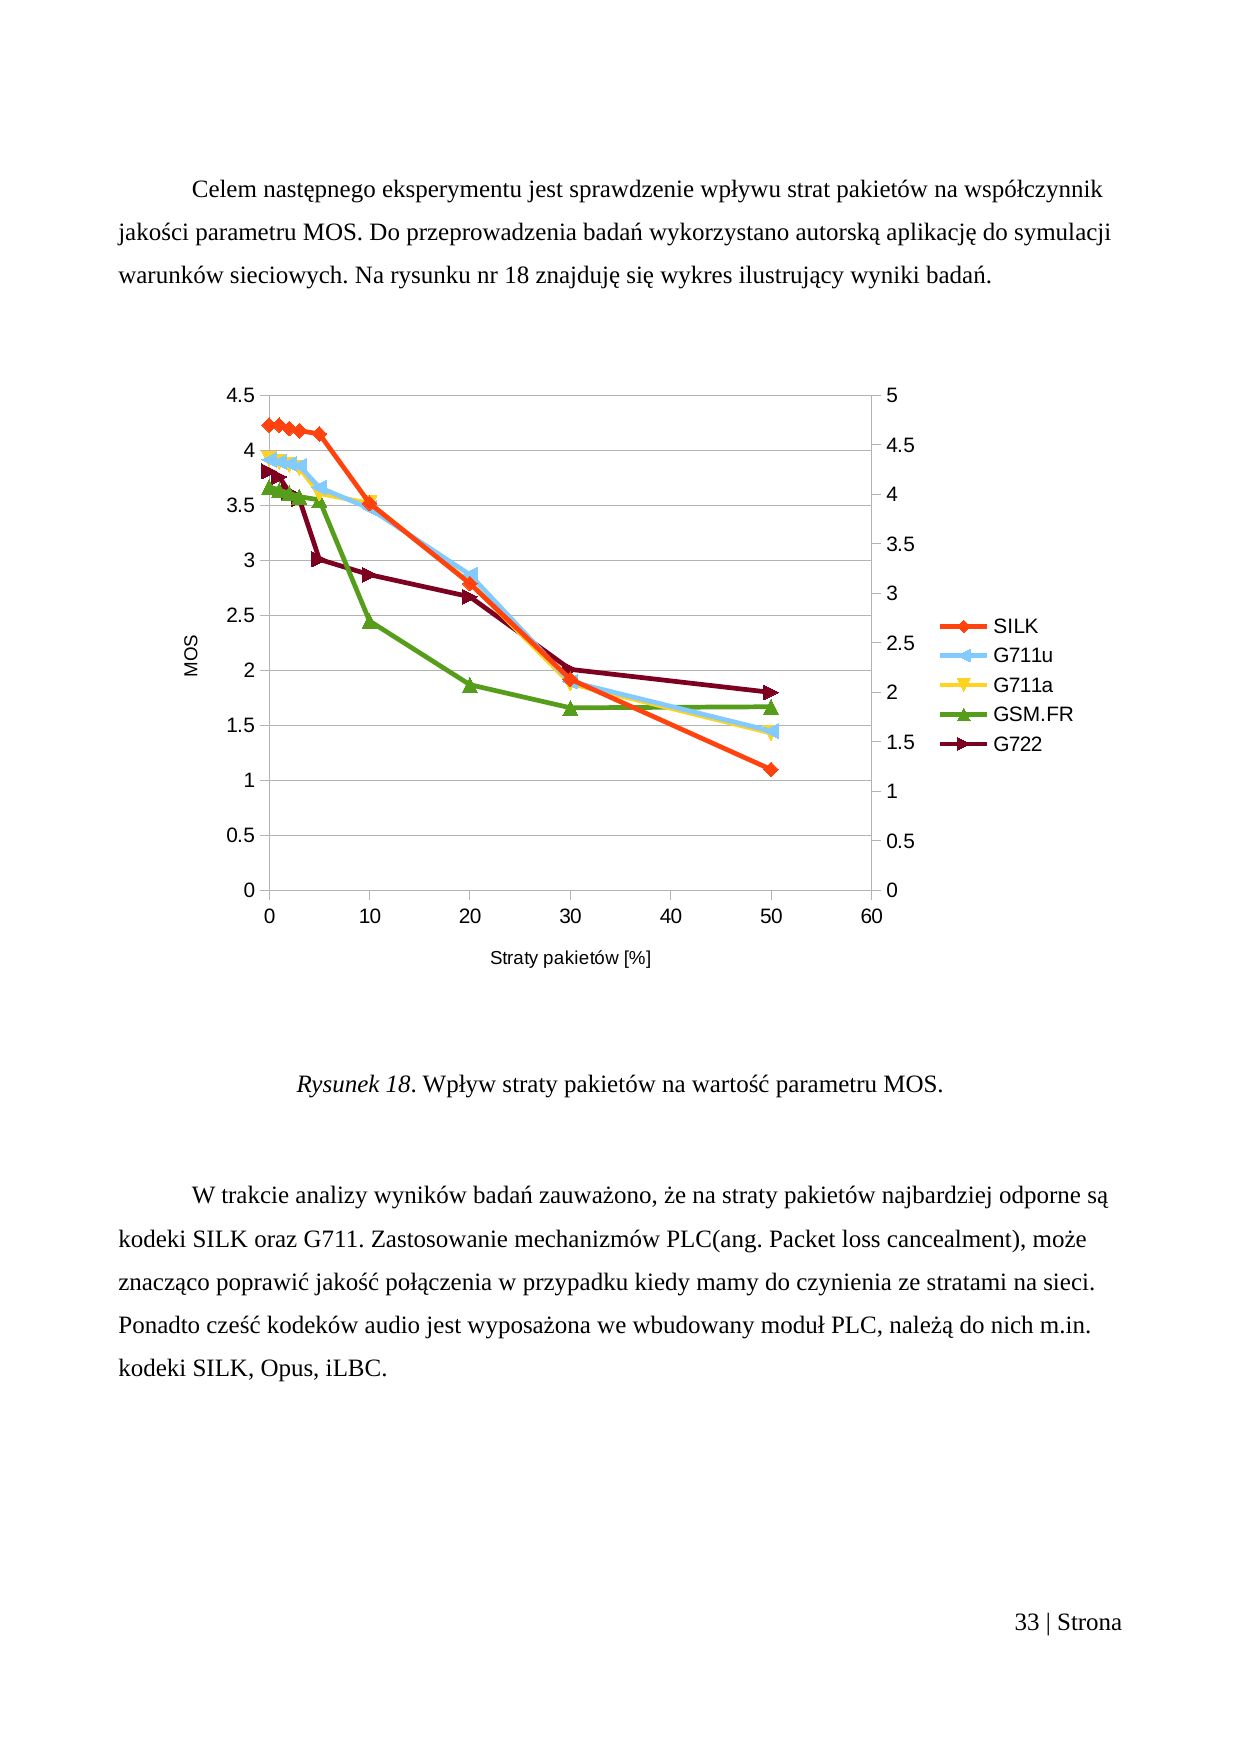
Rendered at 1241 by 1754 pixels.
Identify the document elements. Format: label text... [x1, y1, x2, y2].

text Celem następnego eksperymentu jest sprawdzenie wpływu strat pakietów na współczynnik jakości parametru MOS. Do przeprowadzenia badań wykorzystano autorską aplikację do symulacji warunków sieciowych. Na rysunku nr 18 znajduję się wykres ilustrujący wyniki badań. [118, 174, 1122, 289]
text W trakcie analizy wyników badań zauważono, że na straty pakietów najbardziej odporne są kodeki SILK oraz G711. Zastosowanie mechanizmów PLC(ang. Packet loss cancealment), może znacząco poprawić jakość połączenia w przypadku kiedy mamy do czynienia ze stratami na sieci. Ponadto cześć kodeków audio jest wyposażona we wbudowany moduł PLC, należą do nich m.in. kodeki SILK, Opus, iLBC. [118, 1181, 1122, 1382]
text Rysunek 18. Wpływ straty pakietów na wartość parametru MOS. [118, 1069, 1122, 1098]
